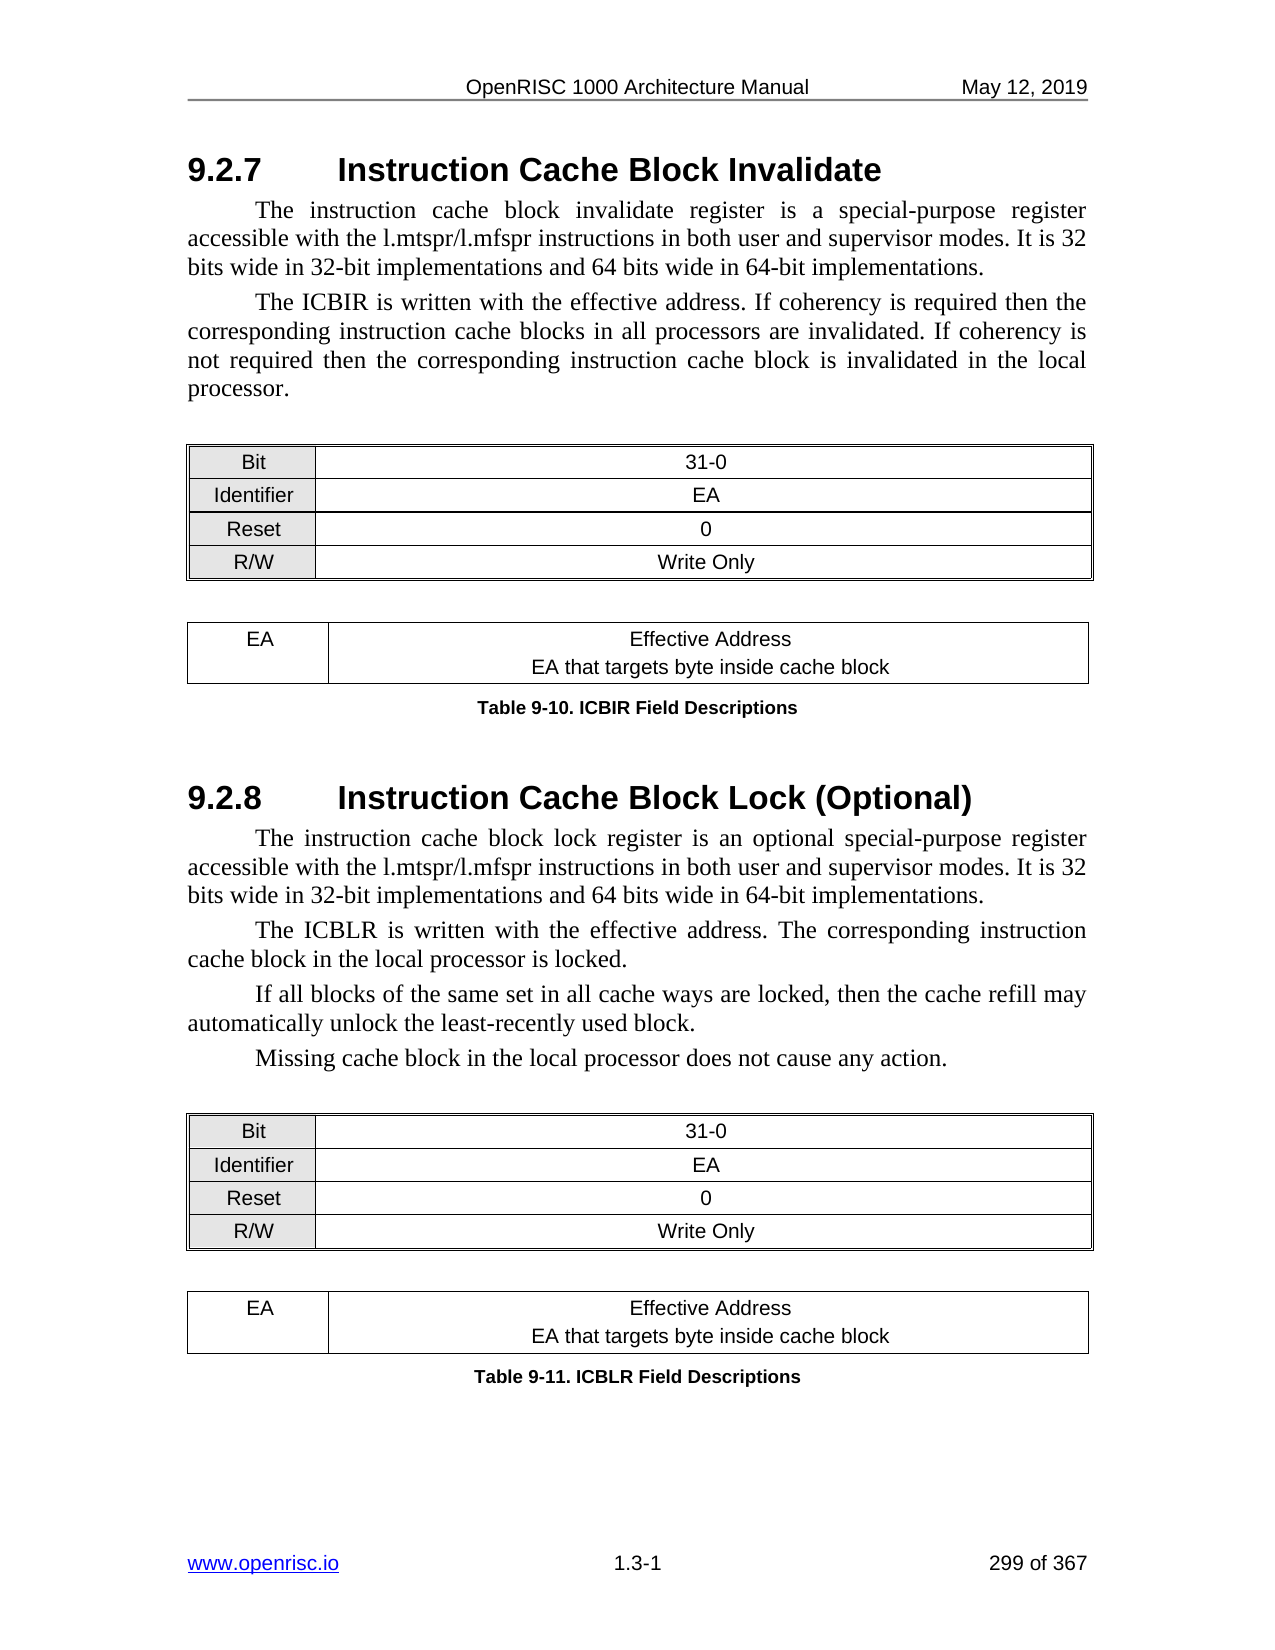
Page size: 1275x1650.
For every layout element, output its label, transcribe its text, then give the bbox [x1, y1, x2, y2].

table_cell EA [316, 479, 1091, 511]
table_header Effective Address EA that targets byte inside cache block [329, 1292, 1088, 1352]
text The ICBIR is written with the effective address. If coherency is required then the corresponding instruction cache blocks in all processors are invalidated. If coherency is not required then the corresponding instruction cache block is invalidated in the local processor. [187, 287, 1087, 402]
text Table 9-10. ICBIR Field Descriptions [187, 697, 1087, 718]
text The ICBLR is written with the effective address. The corresponding instruction cache block in the local processor is locked. [187, 915, 1087, 973]
subtitle Instruction Cache Block Lock (Optional) [187, 778, 1087, 817]
table_cell EA [316, 1149, 1091, 1181]
table_header 31-0 [316, 447, 1091, 478]
table_cell R/W [190, 546, 315, 578]
text Table 9-11. ICBLR Field Descriptions [187, 1366, 1087, 1387]
table_header EA [188, 1292, 328, 1352]
table_cell R/W [190, 1215, 315, 1247]
table_cell 0 [316, 1182, 1091, 1214]
table_cell Reset [190, 1182, 315, 1214]
table_header Effective Address EA that targets byte inside cache block [329, 623, 1088, 683]
text The instruction cache block lock register is an optional special-purpose register accessible with the l.mtspr/l.mfspr instructions in both user and supervisor modes. It is 32 bits wide in 32-bit implementations and 64 bits wide in 64-bit implementations. [187, 823, 1087, 909]
table_header Bit [190, 1116, 315, 1147]
subtitle Instruction Cache Block Invalidate [187, 150, 1087, 188]
table_cell Write Only [316, 546, 1091, 578]
table_cell 0 [316, 513, 1091, 545]
text The instruction cache block invalidate register is a special-purpose register accessible with the l.mtspr/l.mfspr instructions in both user and supervisor modes. It is 32 bits wide in 32-bit implementations and 64 bits wide in 64-bit implementations. [187, 195, 1087, 281]
table_cell Identifier [190, 479, 315, 511]
table_header 31-0 [316, 1116, 1091, 1147]
table_header Bit [190, 447, 315, 478]
text Missing cache block in the local processor does not cause any action. [187, 1043, 1087, 1072]
table_cell Write Only [316, 1215, 1091, 1247]
table_cell Reset [190, 513, 315, 545]
text If all blocks of the same set in all cache ways are locked, then the cache refill may automatically unlock the least-recently used block. [187, 979, 1087, 1037]
table_header EA [188, 623, 328, 683]
table_cell Identifier [190, 1149, 315, 1181]
